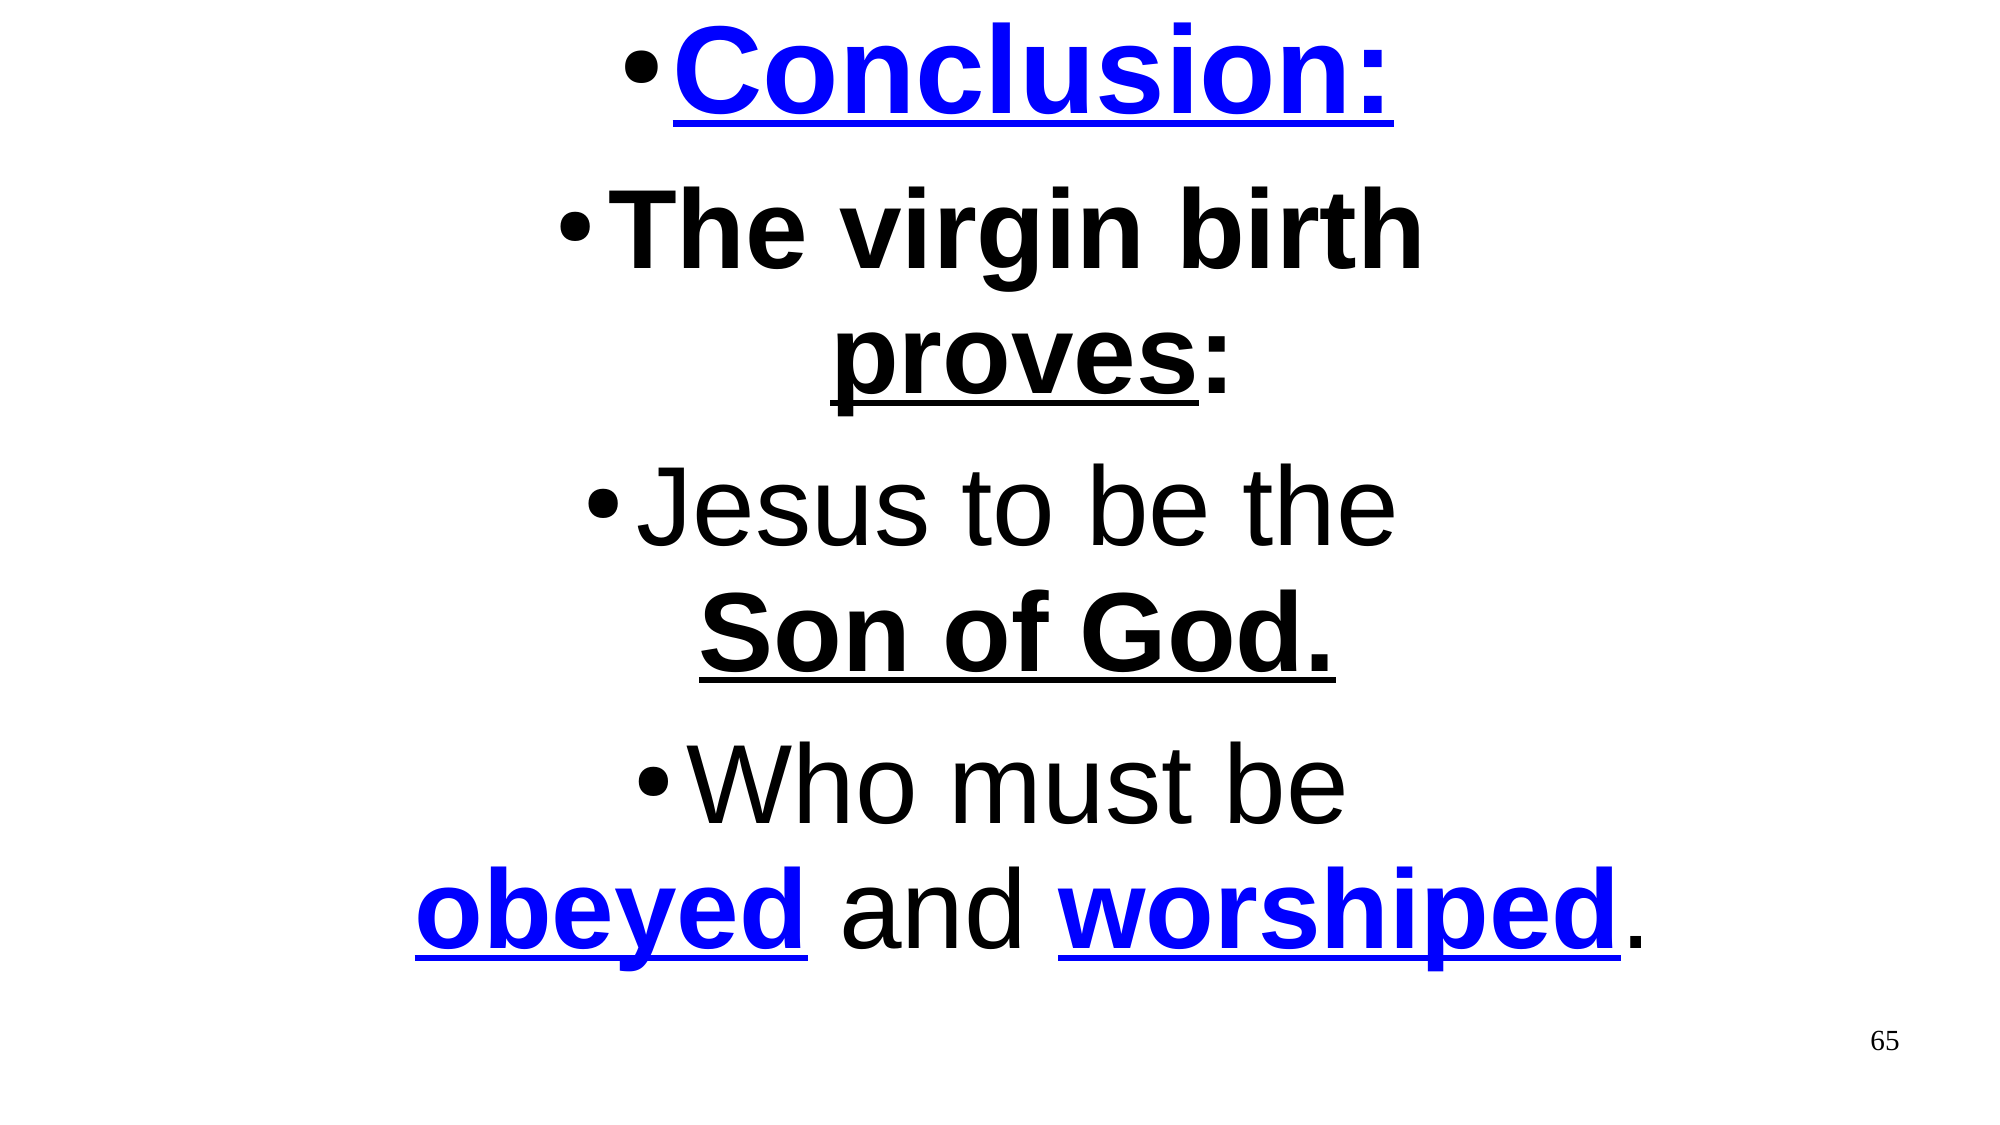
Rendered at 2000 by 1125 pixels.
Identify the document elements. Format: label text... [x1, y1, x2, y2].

list Conclusion: The virgin birth proves: Jesus to be the Son of God. Who must be obeyed and worshiped. [0, 0, 1996, 1123]
